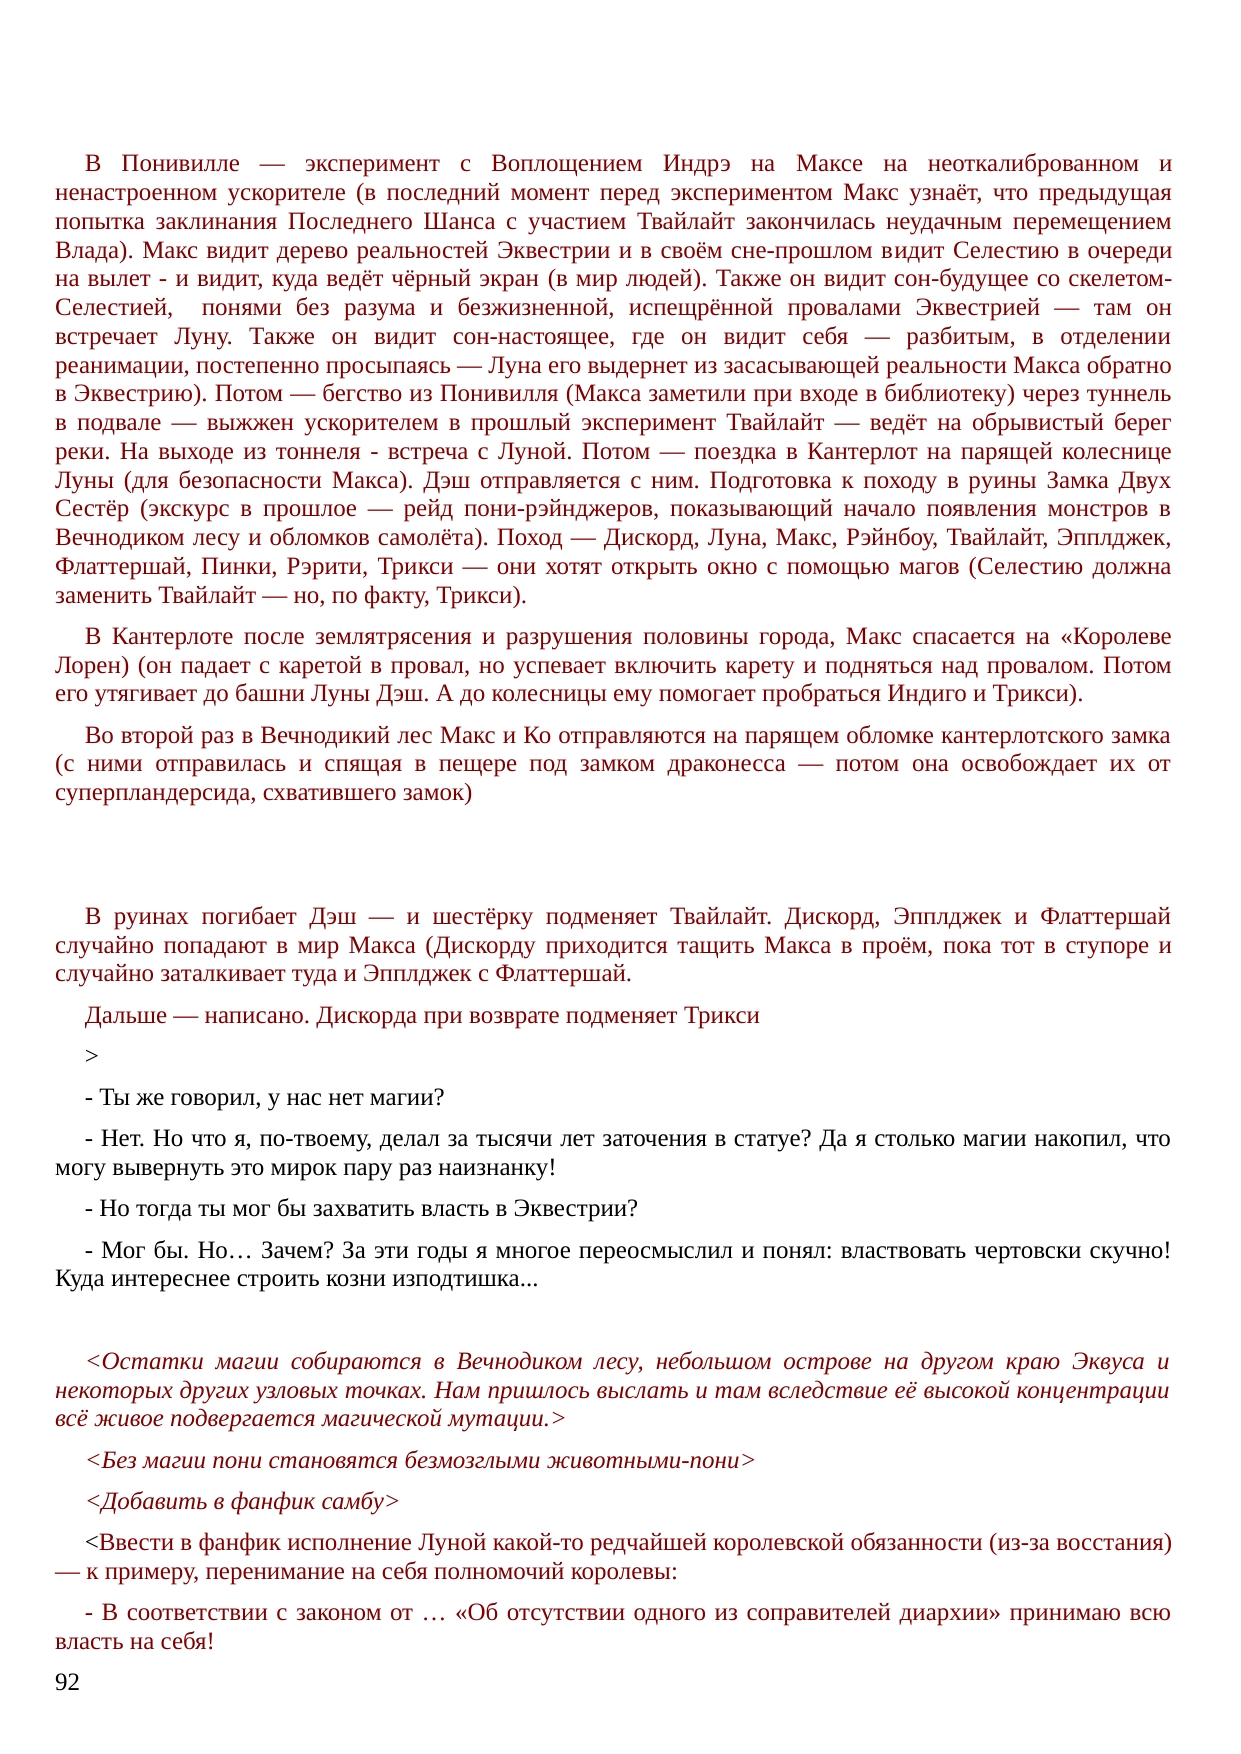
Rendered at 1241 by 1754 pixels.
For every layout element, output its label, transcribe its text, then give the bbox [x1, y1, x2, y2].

text - Мог бы. Но… Зачем? За эти годы я многое переосмыслил и понял: властвовать чертовски скучно! Куда интереснее строить козни изподтишка... [55, 1235, 1173, 1292]
text <Добавить в фанфик самбу> [55, 1486, 1173, 1515]
text <Без магии пони становятся безмозглыми животными-пони> [55, 1445, 1173, 1473]
text - Ты же говорил, у нас нет магии? [55, 1082, 1173, 1111]
text В Понивилле — эксперимент с Воплощением Индрэ на Максе на неоткалиброванном и ненастроенном ускорителе (в последний момент перед экспериментом Макс узнаёт, что предыдущая попытка заклинания Последнего Шанса с участием Твайлайт закончилась неудачным перемещением Влада). Макс видит дерево реальностей Эквестрии и в своём сне-прошлом видит Селестию в очереди на вылет - и видит, куда ведёт чёрный экран (в мир людей). Также он видит сон-будущее со скелетом-Селестией, понями без разума и безжизненной, испещрённой провалами Эквестрией — там он встречает Луну. Также он видит сон-настоящее, где он видит себя — разбитым, в отделении реанимации, постепенно просыпаясь — Луна его выдернет из засасывающей реальности Макса обратно в Эквестрию). Потом — бегство из Понивилля (Макса заметили при входе в библиотеку) через туннель в подвале — выжжен ускорителем в прошлый эксперимент Твайлайт — ведёт на обрывистый берег реки. На выходе из тоннеля - встреча с Луной. Потом — поездка в Кантерлот на парящей колеснице Луны (для безопасности Макса). Дэш отправляется с ним. Подготовка к походу в руины Замка Двух Сестёр (экскурс в прошлое — рейд пони-рэйнджеров, показывающий начало появления монстров в Вечнодиком лесу и обломков самолёта). Поход — Дискорд, Луна, Макс, Рэйнбоу, Твайлайт, Эпплджек, Флаттершай, Пинки, Рэрити, Трикси — они хотят открыть окно с помощью магов (Селестию должна заменить Твайлайт — но, по факту, Трикси). [55, 148, 1173, 608]
text <Ввести в фанфик исполнение Луной какой-то редчайшей королевской обязанности (из-за восстания) — к примеру, перенимание на себя полномочий королевы: [55, 1527, 1173, 1585]
text В руинах погибает Дэш — и шестёрку подменяет Твайлайт. Дискорд, Эпплджек и Флаттершай случайно попадают в мир Макса (Дискорду приходится тащить Макса в проём, пока тот в ступоре и случайно заталкивает туда и Эпплджек с Флаттершай. [55, 901, 1173, 987]
text - Нет. Но что я, по-твоему, делал за тысячи лет заточения в статуе? Да я столько магии накопил, что могу вывернуть это мирок пару раз наизнанку! [55, 1123, 1173, 1181]
text - В соответствии с законом от … «Об отсутствии одного из соправителей диархии» принимаю всю власть на себя! [55, 1597, 1173, 1655]
text - Но тогда ты мог бы захватить власть в Эквестрии? [55, 1193, 1173, 1222]
text <Остатки магии собираются в Вечнодиком лесу, небольшом острове на другом краю Эквуса и некоторых других узловых точках. Нам пришлось выслать и там вследствие её высокой концентрации всё живое подвергается магической мутации.> [55, 1346, 1173, 1432]
text Во второй раз в Вечнодикий лес Макс и Ко отправляются на парящем обломке кантерлотского замка (с ними отправилась и спящая в пещере под замком драконесса — потом она освобождает их от суперпландерсида, схватившего замок) [55, 720, 1173, 806]
text В Кантерлоте после землятрясения и разрушения половины города, Макс спасается на «Королеве Лорен) (он падает с каретой в провал, но успевает включить карету и подняться над провалом. Потом его утягивает до башни Луны Дэш. А до колесницы ему помогает пробраться Индиго и Трикси). [55, 621, 1173, 707]
text Дальше — написано. Дискорда при возврате подменяет Трикси [55, 1000, 1173, 1028]
text > [55, 1041, 1173, 1070]
